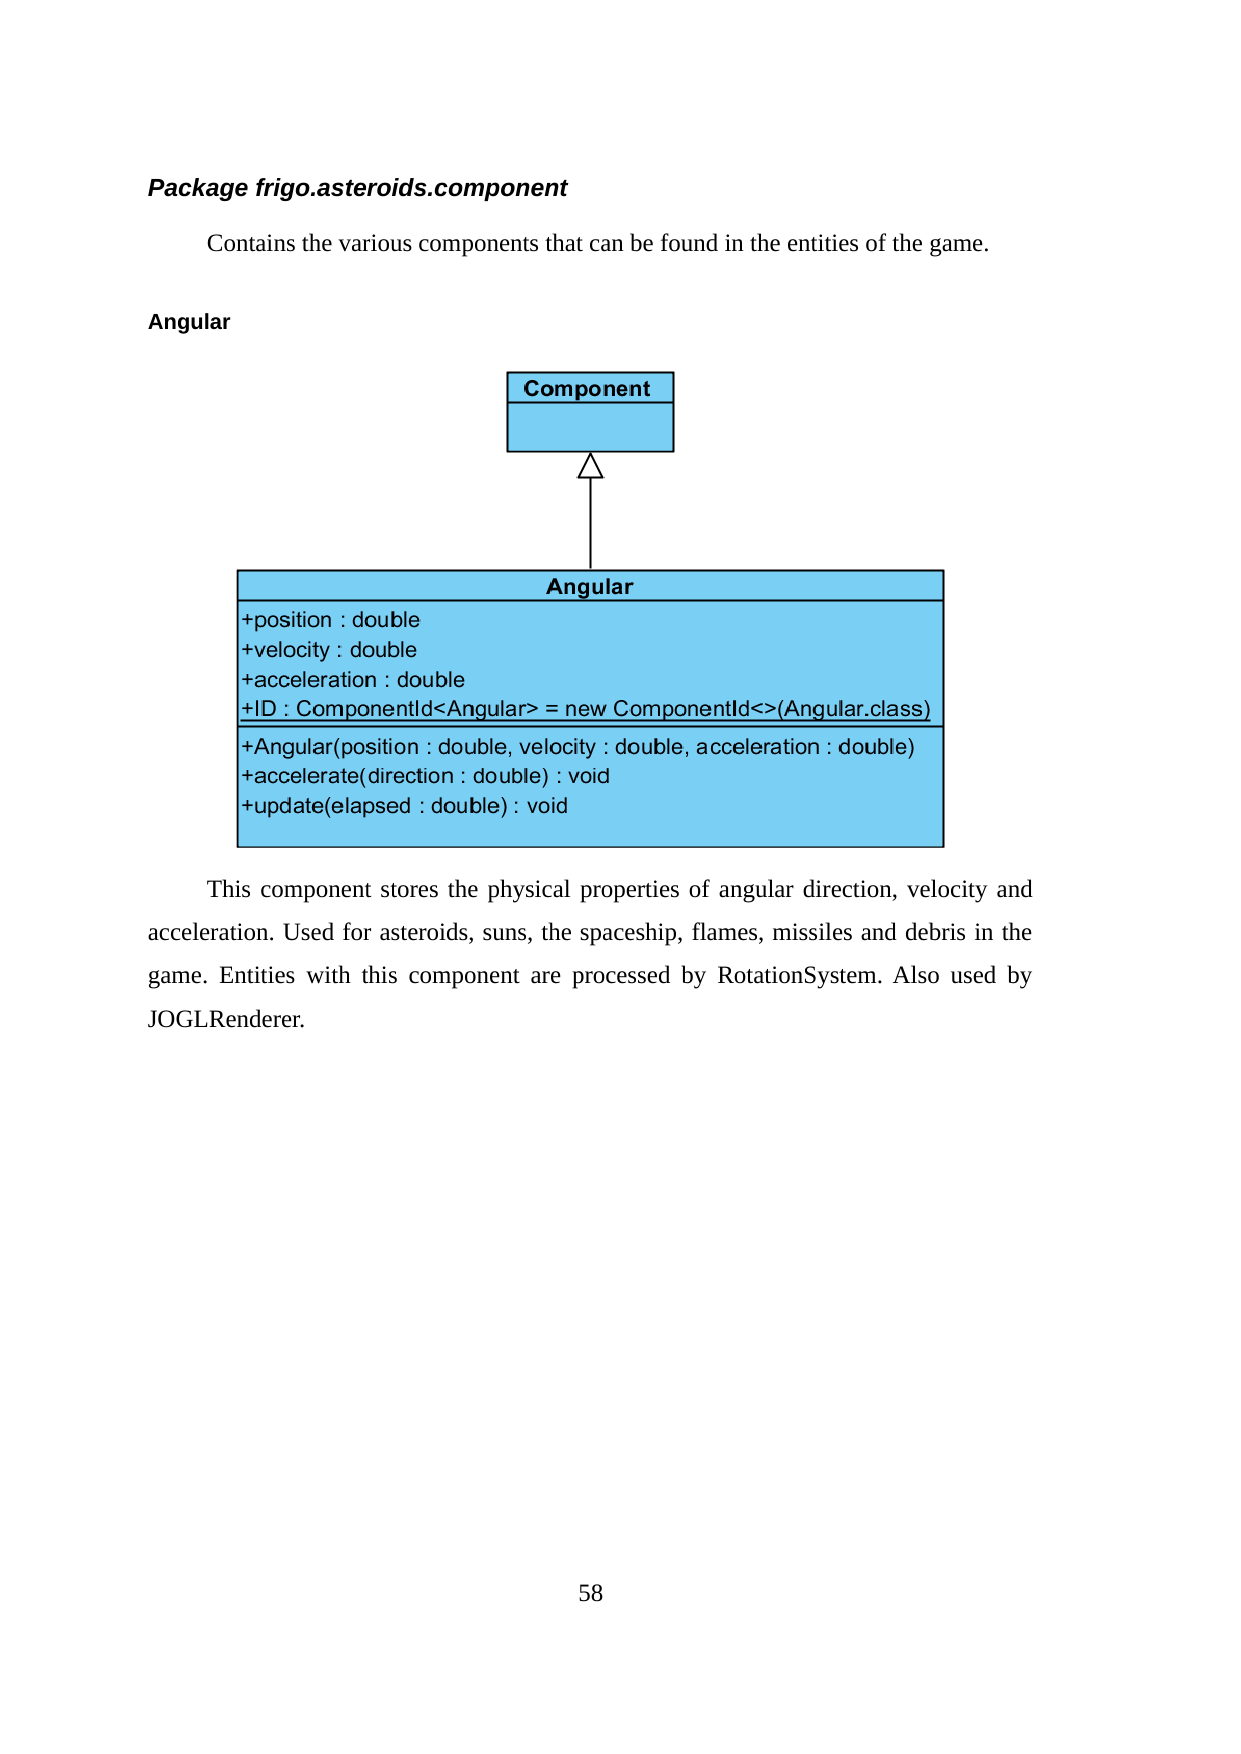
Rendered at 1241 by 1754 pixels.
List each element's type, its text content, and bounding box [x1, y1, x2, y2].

picture [236, 371, 945, 848]
subtitle Package frigo.asteroids.component [148, 173, 1033, 201]
subtitle Angular [148, 308, 1033, 334]
text Contains the various components that can be found in the entities of the game. [148, 228, 1033, 257]
text This component stores the physical properties of angular direction, velocity and acceleration. Used for asteroids, suns, the spaceship, flames, missiles and debris in the game. Entities with this component are processed by RotationSystem. Also used by JOGLRenderer. [148, 874, 1033, 1032]
